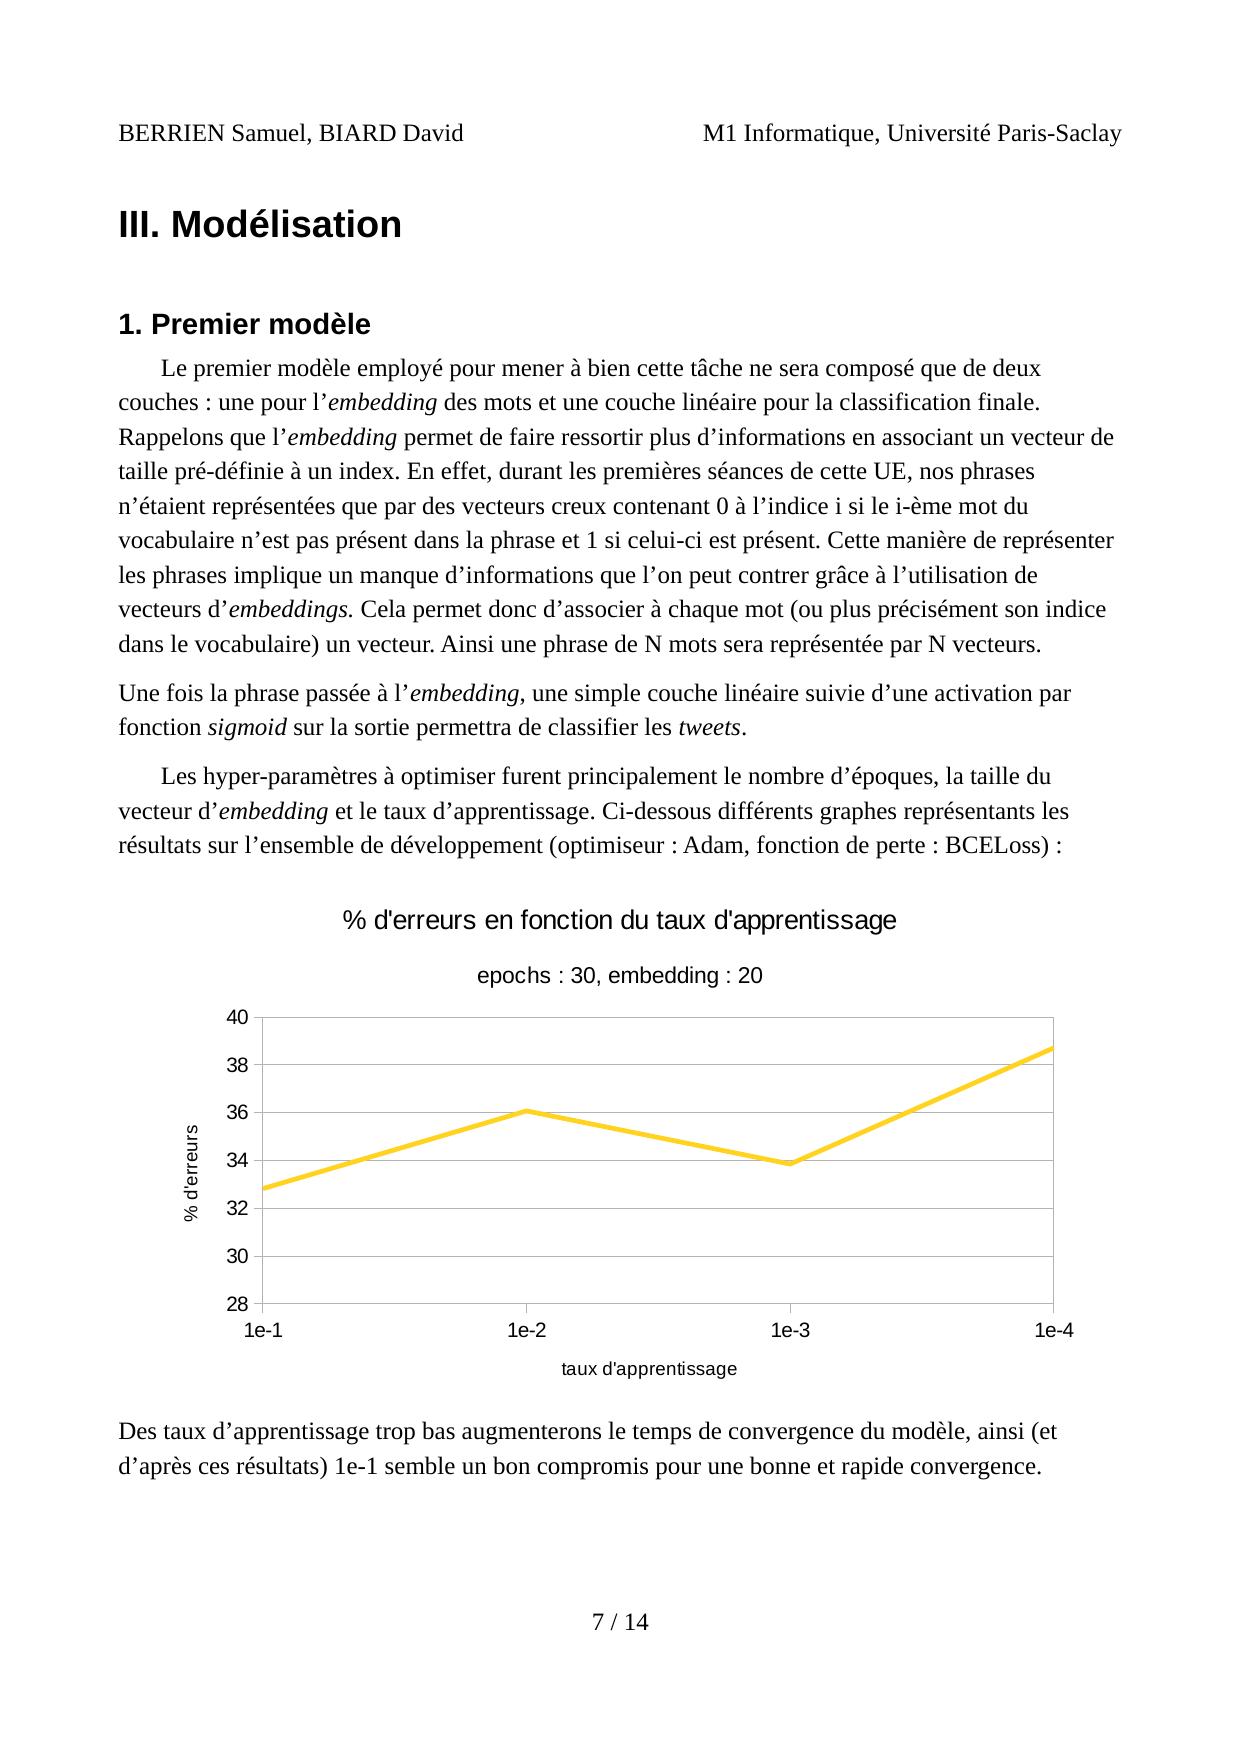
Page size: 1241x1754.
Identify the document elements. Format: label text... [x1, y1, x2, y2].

subtitle 1. Premier modèle [118, 307, 1122, 340]
text Les hyper-paramètres à optimiser furent principalement le nombre d’époques, la taille du vecteur d’embedding et le taux d’apprentissage. Ci-dessous différents graphes représentants les résultats sur l’ensemble de développement (optimiseur : Adam, fonction de perte : BCELoss) : [118, 761, 1122, 859]
text Des taux d’apprentissage trop bas augmenterons le temps de convergence du modèle, ainsi (et d’après ces résultats) 1e-1 semble un bon compromis pour une bonne et rapide convergence. [118, 879, 1122, 1480]
subtitle III. Modélisation [118, 201, 1122, 245]
text Le premier modèle employé pour mener à bien cette tâche ne sera composé que de deux couches : une pour l’embedding des mots et une couche linéaire pour la classification finale. Rappelons que l’embedding permet de faire ressortir plus d’informations en associant un vecteur de taille pré-définie à un index. En effet, durant les premières séances de cette UE, nos phrases n’étaient représentées que par des vecteurs creux contenant 0 à l’indice i si le i-ème mot du vocabulaire n’est pas présent dans la phrase et 1 si celui-ci est présent. Cette manière de représenter les phrases implique un manque d’informations que l’on peut contrer grâce à l’utilisation de vecteurs d’embeddings. Cela permet donc d’associer à chaque mot (ou plus précisément son indice dans le vocabulaire) un vecteur. Ainsi une phrase de N mots sera représentée par N vecteurs. [118, 353, 1122, 657]
text Une fois la phrase passée à l’embedding, une simple couche linéaire suivie d’une activation par fonction sigmoid sur la sortie permettra de classifier les tweets. [118, 678, 1122, 741]
